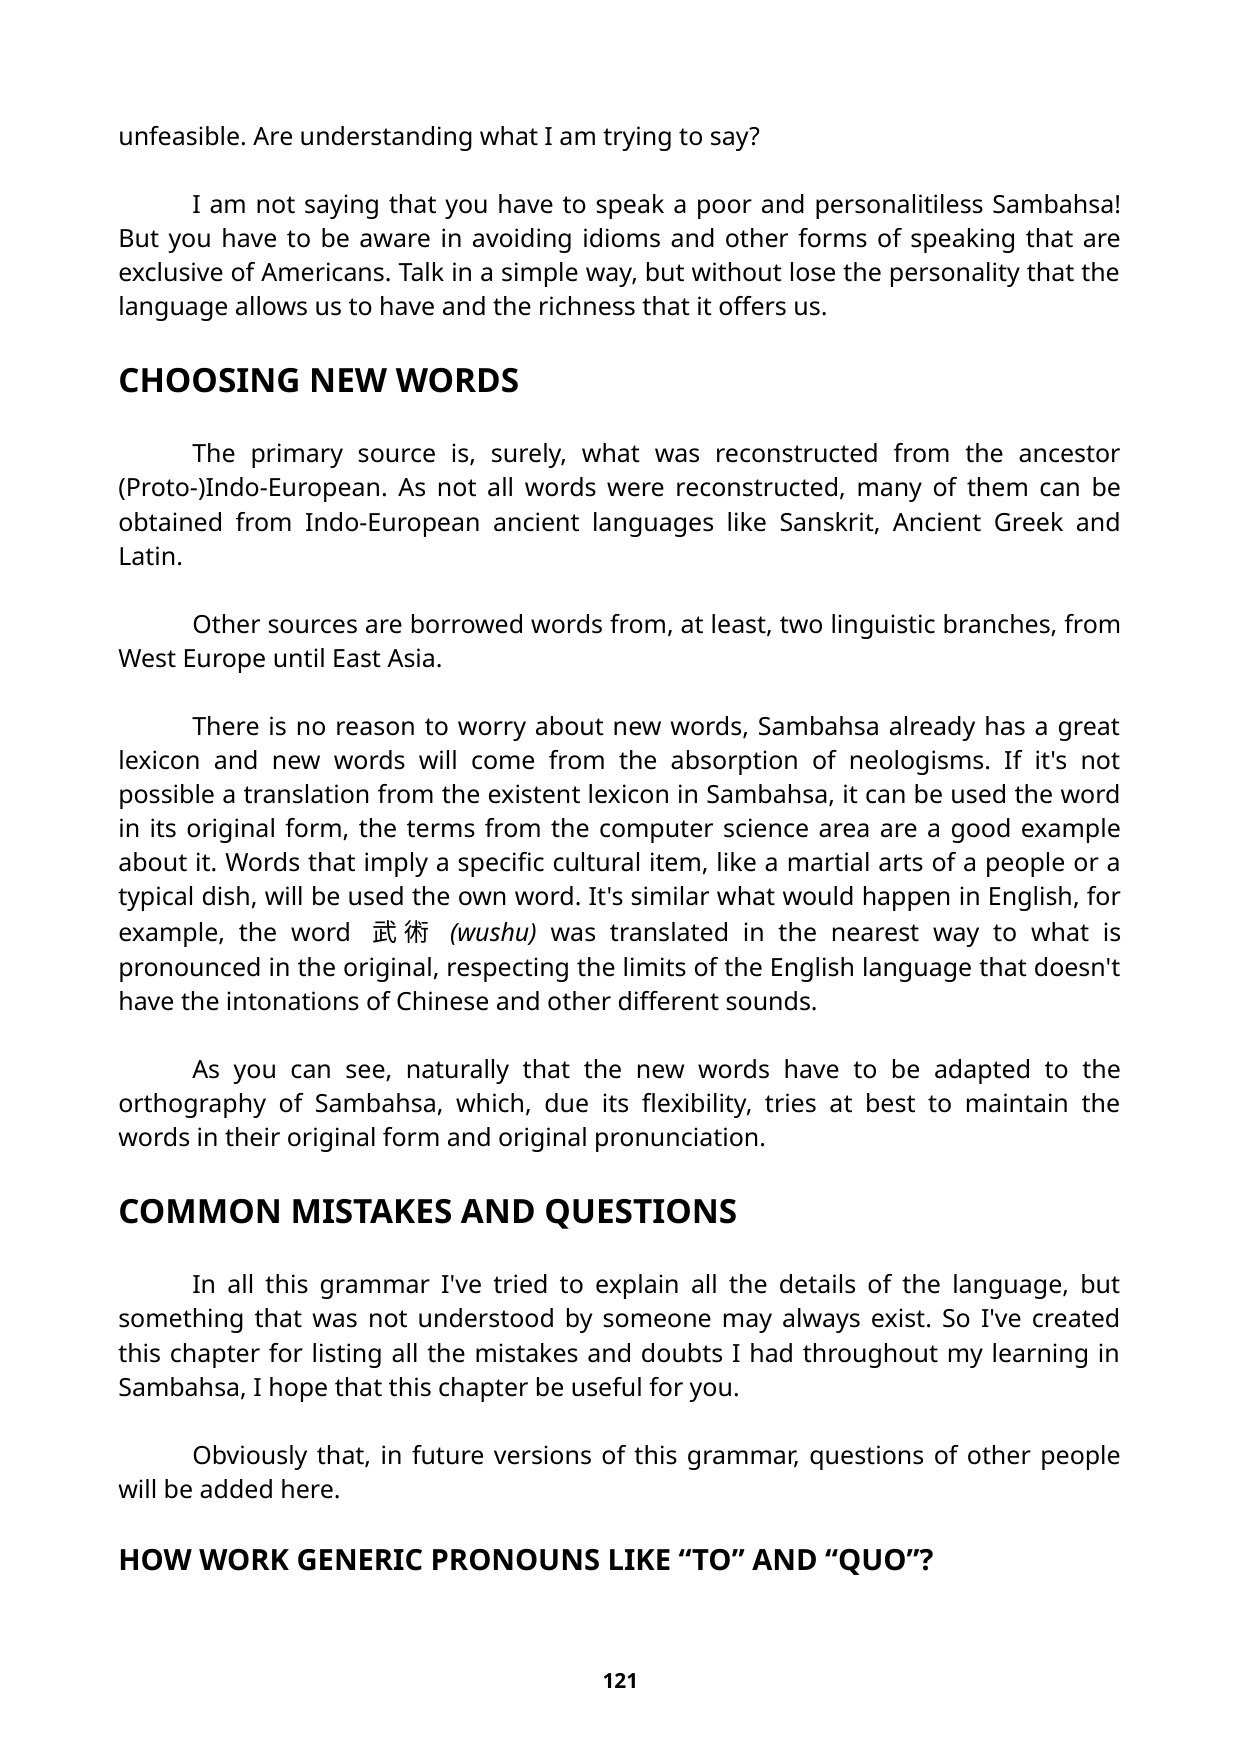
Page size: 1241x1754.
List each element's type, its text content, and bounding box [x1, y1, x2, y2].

subtitle HOW WORK GENERIC PRONOUNS LIKE “TO” AND “QUO”? [118, 1539, 1122, 1579]
subtitle CHOOSING NEW WORDS [118, 357, 1122, 402]
subtitle COMMON MISTAKES AND QUESTIONS [118, 1188, 1122, 1233]
text In all this grammar I've tried to explain all the details of the language, but something that was not understood by someone may always exist. So I've created this chapter for listing all the mistakes and doubts I had throughout my learning in Sambahsa, I hope that this chapter be useful for you. [118, 1267, 1122, 1403]
text The primary source is, surely, what was reconstructed from the ancestor (Proto-)Indo-European. As not all words were reconstructed, many of them can be obtained from Indo-European ancient languages like Sanskrit, Ancient Greek and Latin. [118, 436, 1122, 572]
text There is no reason to worry about new words, Sambahsa already has a great lexicon and new words will come from the absorption of neologisms. If it's not possible a translation from the existent lexicon in Sambahsa, it can be used the word in its original form, the terms from the computer science area are a good example about it. Words that imply a specific cultural item, like a martial arts of a people or a typical dish, will be used the own word. It's similar what would happen in English, for example, the word 武術 (wushu) was translated in the nearest way to what is pronounced in the original, respecting the limits of the English language that doesn't have the intonations of Chinese and other different sounds. [118, 708, 1122, 1017]
text Other sources are borrowed words from, at least, two linguistic branches, from West Europe until East Asia. [118, 606, 1122, 674]
text As you can see, naturally that the new words have to be adapted to the orthography of Sambahsa, which, due its flexibility, tries at best to maintain the words in their original form and original pronunciation. [118, 1051, 1122, 1153]
text Obviously that, in future versions of this grammar, questions of other people will be added here. [118, 1437, 1122, 1506]
text unfeasible. Are understanding what I am trying to say? [118, 118, 1122, 152]
text I am not saying that you have to speak a poor and personalitiless Sambahsa! But you have to be aware in avoiding idioms and other forms of speaking that are exclusive of Americans. Talk in a simple way, but without lose the personality that the language allows us to have and the richness that it offers us. [118, 186, 1122, 322]
